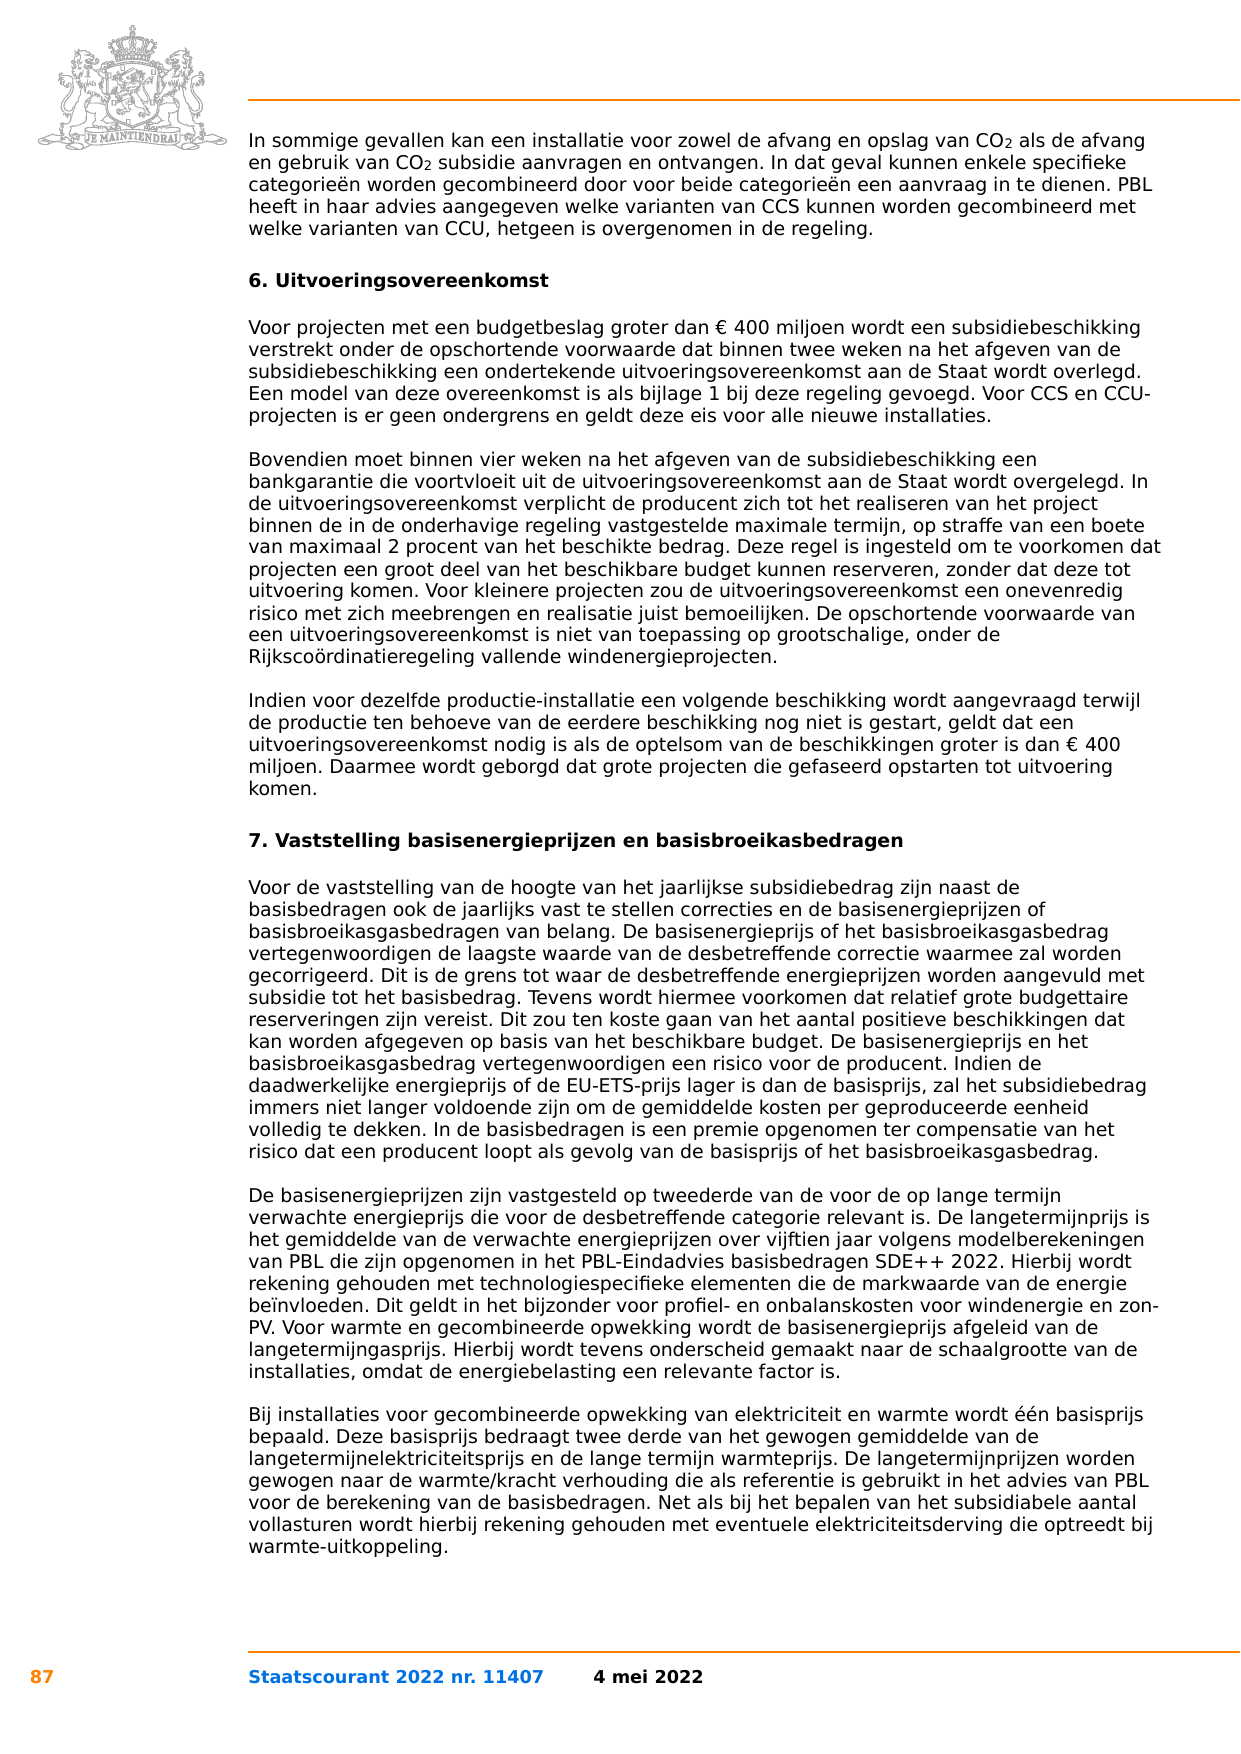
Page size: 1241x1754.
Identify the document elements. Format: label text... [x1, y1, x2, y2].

text In sommige gevallen kan een installatie voor zowel de afvang en opslag van CO2 als de afvang en gebruik van CO2 subsidie aanvragen en ontvangen. In dat geval kunnen enkele specifieke categorieën worden gecombineerd door voor beide categorieën een aanvraag in te dienen. PBL heeft in haar advies aangegeven welke varianten van CCS kunnen worden gecombineerd met welke varianten van CCU, hetgeen is overgenomen in de regeling. [248, 130, 1163, 240]
picture [38, 25, 227, 150]
text Bovendien moet binnen vier weken na het afgeven van de subsidiebeschikking een bankgarantie die voortvloeit uit de uitvoeringsovereenkomst aan de Staat wordt overgelegd. In de uitvoeringsovereenkomst verplicht de producent zich tot het realiseren van het project binnen de in de onderhavige regeling vastgestelde maximale termijn, op straffe van een boete van maximaal 2 procent van het beschikte bedrag. Deze regel is ingesteld om te voorkomen dat projecten een groot deel van het beschikbare budget kunnen reserveren, zonder dat deze tot uitvoering komen. Voor kleinere projecten zou de uitvoeringsovereenkomst een onevenredig risico met zich meebrengen en realisatie juist bemoeilijken. De opschortende voorwaarde van een uitvoeringsovereenkomst is niet van toepassing op grootschalige, onder de Rijkscoördinatieregeling vallende windenergieprojecten. [248, 448, 1163, 668]
text Bij installaties voor gecombineerde opwekking van elektriciteit en warmte wordt één basisprijs bepaald. Deze basisprijs bedraagt twee derde van het gewogen gemiddelde van de langetermijnelektriciteitsprijs en de lange termijn warmteprijs. De langetermijnprijzen worden gewogen naar de warmte/kracht verhouding die als referentie is gebruikt in het advies van PBL voor de berekening van de basisbedragen. Net als bij het bepalen van het subsidiabele aantal vollasturen wordt hierbij rekening gehouden met eventuele elektriciteitsderving die optreedt bij warmte-uitkoppeling. [248, 1404, 1163, 1558]
subtitle 6. Uitvoeringsovereenkomst [248, 270, 1163, 292]
text Indien voor dezelfde productie-installatie een volgende beschikking wordt aangevraagd terwijl de productie ten behoeve van de eerdere beschikking nog niet is gestart, geldt dat een uitvoeringsovereenkomst nodig is als de optelsom van de beschikkingen groter is dan € 400 miljoen. Daarmee wordt geborgd dat grote projecten die gefaseerd opstarten tot uitvoering komen. [248, 690, 1163, 800]
text De basisenergieprijzen zijn vastgesteld op tweederde van de voor de op lange termijn verwachte energieprijs die voor de desbetreffende categorie relevant is. De langetermijnprijs is het gemiddelde van de verwachte energieprijzen over vijftien jaar volgens modelberekeningen van PBL die zijn opgenomen in het PBL-Eindadvies basisbedragen SDE++ 2022. Hierbij wordt rekening gehouden met technologiespecifieke elementen die de markwaarde van de energie beïnvloeden. Dit geldt in het bijzonder voor profiel- en onbalanskosten voor windenergie en zon-PV. Voor warmte en gecombineerde opwekking wordt de basisenergieprijs afgeleid van de langetermijngasprijs. Hierbij wordt tevens onderscheid gemaakt naar de schaalgrootte van de installaties, omdat de energiebelasting een relevante factor is. [248, 1185, 1163, 1382]
text Voor de vaststelling van de hoogte van het jaarlijkse subsidiebedrag zijn naast de basisbedragen ook de jaarlijks vast te stellen correcties en de basisenergieprijzen of basisbroeikasgasbedragen van belang. De basisenergieprijs of het basisbroeikasgasbedrag vertegenwoordigen de laagste waarde van de desbetreffende correctie waarmee zal worden gecorrigeerd. Dit is de grens tot waar de desbetreffende energieprijzen worden aangevuld met subsidie tot het basisbedrag. Tevens wordt hiermee voorkomen dat relatief grote budgettaire reserveringen zijn vereist. Dit zou ten koste gaan van het aantal positieve beschikkingen dat kan worden afgegeven op basis van het beschikbare budget. De basisenergieprijs en het basisbroeikasgasbedrag vertegenwoordigen een risico voor de producent. Indien de daadwerkelijke energieprijs of de EU-ETS-prijs lager is dan de basisprijs, zal het subsidiebedrag immers niet langer voldoende zijn om de gemiddelde kosten per geproduceerde eenheid volledig te dekken. In de basisbedragen is een premie opgenomen ter compensatie van het risico dat een producent loopt als gevolg van de basisprijs of het basisbroeikasgasbedrag. [248, 877, 1163, 1163]
text Voor projecten met een budgetbeslag groter dan € 400 miljoen wordt een subsidiebeschikking verstrekt onder de opschortende voorwaarde dat binnen twee weken na het afgeven van de subsidiebeschikking een ondertekende uitvoeringsovereenkomst aan de Staat wordt overlegd. Een model van deze overeenkomst is als bijlage 1 bij deze regeling gevoegd. Voor CCS en CCU-projecten is er geen ondergrens en geldt deze eis voor alle nieuwe installaties. [248, 317, 1163, 427]
subtitle 7. Vaststelling basisenergieprijzen en basisbroeikasbedragen [248, 830, 1163, 852]
